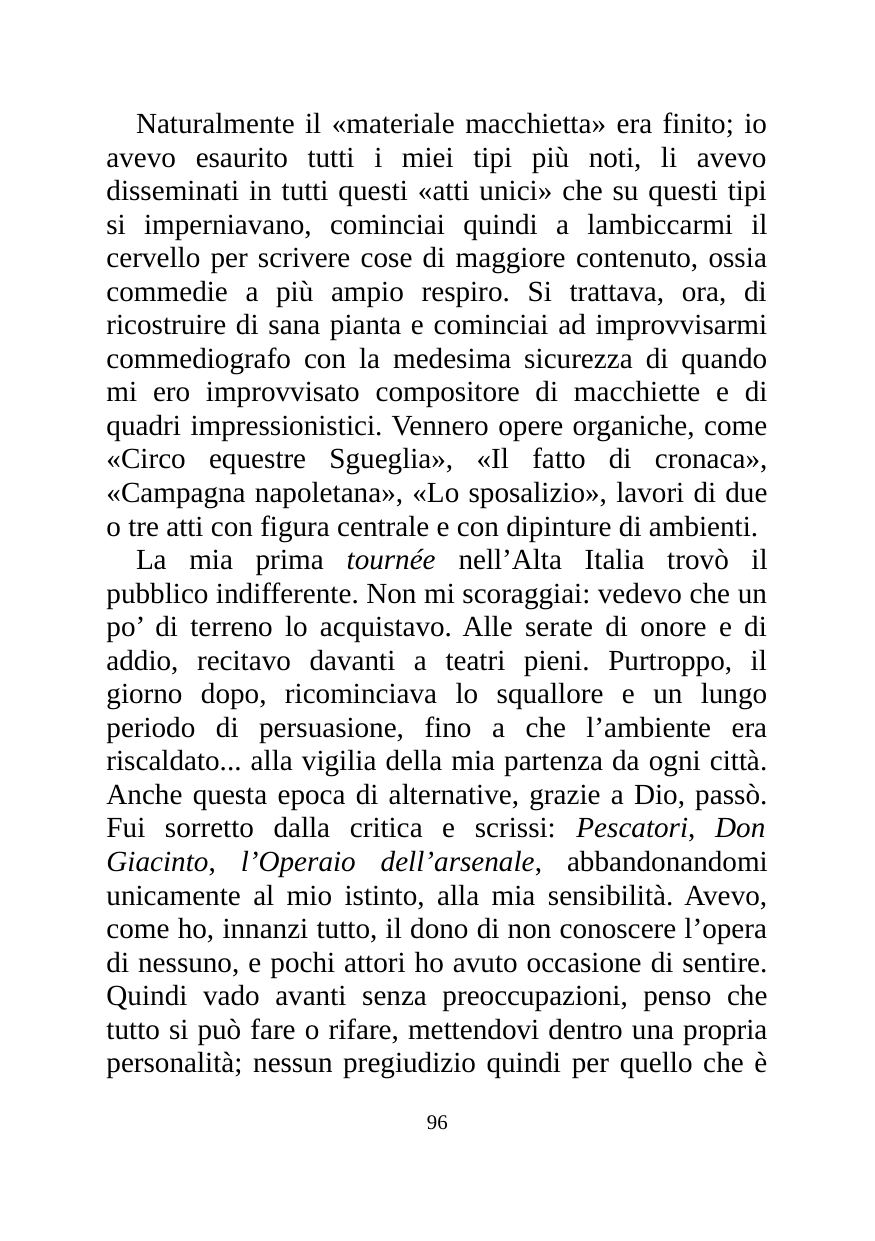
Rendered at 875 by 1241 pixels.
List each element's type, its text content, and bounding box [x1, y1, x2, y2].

text Naturalmente il «materiale macchietta» era finito; io avevo esaurito tutti i miei tipi più noti, li avevo disseminati in tutti questi «atti unici» che su questi tipi si imperniavano, cominciai quindi a lambiccarmi il cervello per scrivere cose di maggiore contenuto, ossia commedie a più ampio respiro. Si trattava, ora, di ricostruire di sana pianta e cominciai ad improvvisarmi commediografo con la medesima sicurezza di quando mi ero improvvisato compositore di macchiette e di quadri impressionistici. Vennero opere organiche, come «Circo equestre Sgueglia», «Il fatto di cronaca», «Campagna napoletana», «Lo sposalizio», lavori di due o tre atti con figura centrale e con dipinture di ambienti. [106, 106, 768, 542]
text La mia prima tournée nell’Alta Italia trovò il pubblico indifferente. Non mi scoraggiai: vedevo che un po’ di terreno lo acquistavo. Alle serate di onore e di addio, recitavo davanti a teatri pieni. Purtroppo, il giorno dopo, ricominciava lo squallore e un lungo periodo di persuasione, fino a che l’ambiente era riscaldato... alla vigilia della mia partenza da ogni città. Anche questa epoca di alternative, grazie a Dio, passò. Fui sorretto dalla critica e scrissi: Pescatori, Don Giacinto, l’Operaio dell’arsenale, abbandonandomi unicamente al mio istinto, alla mia sensibilità. Avevo, come ho, innanzi tutto, il dono di non conoscere l’opera di nessuno, e pochi attori ho avuto occasione di sentire. Quindi vado avanti senza preoccupazioni, penso che tutto si può fare o rifare, mettendovi dentro una propria personalità; nessun pregiudizio quindi per quello che è [106, 542, 768, 1079]
